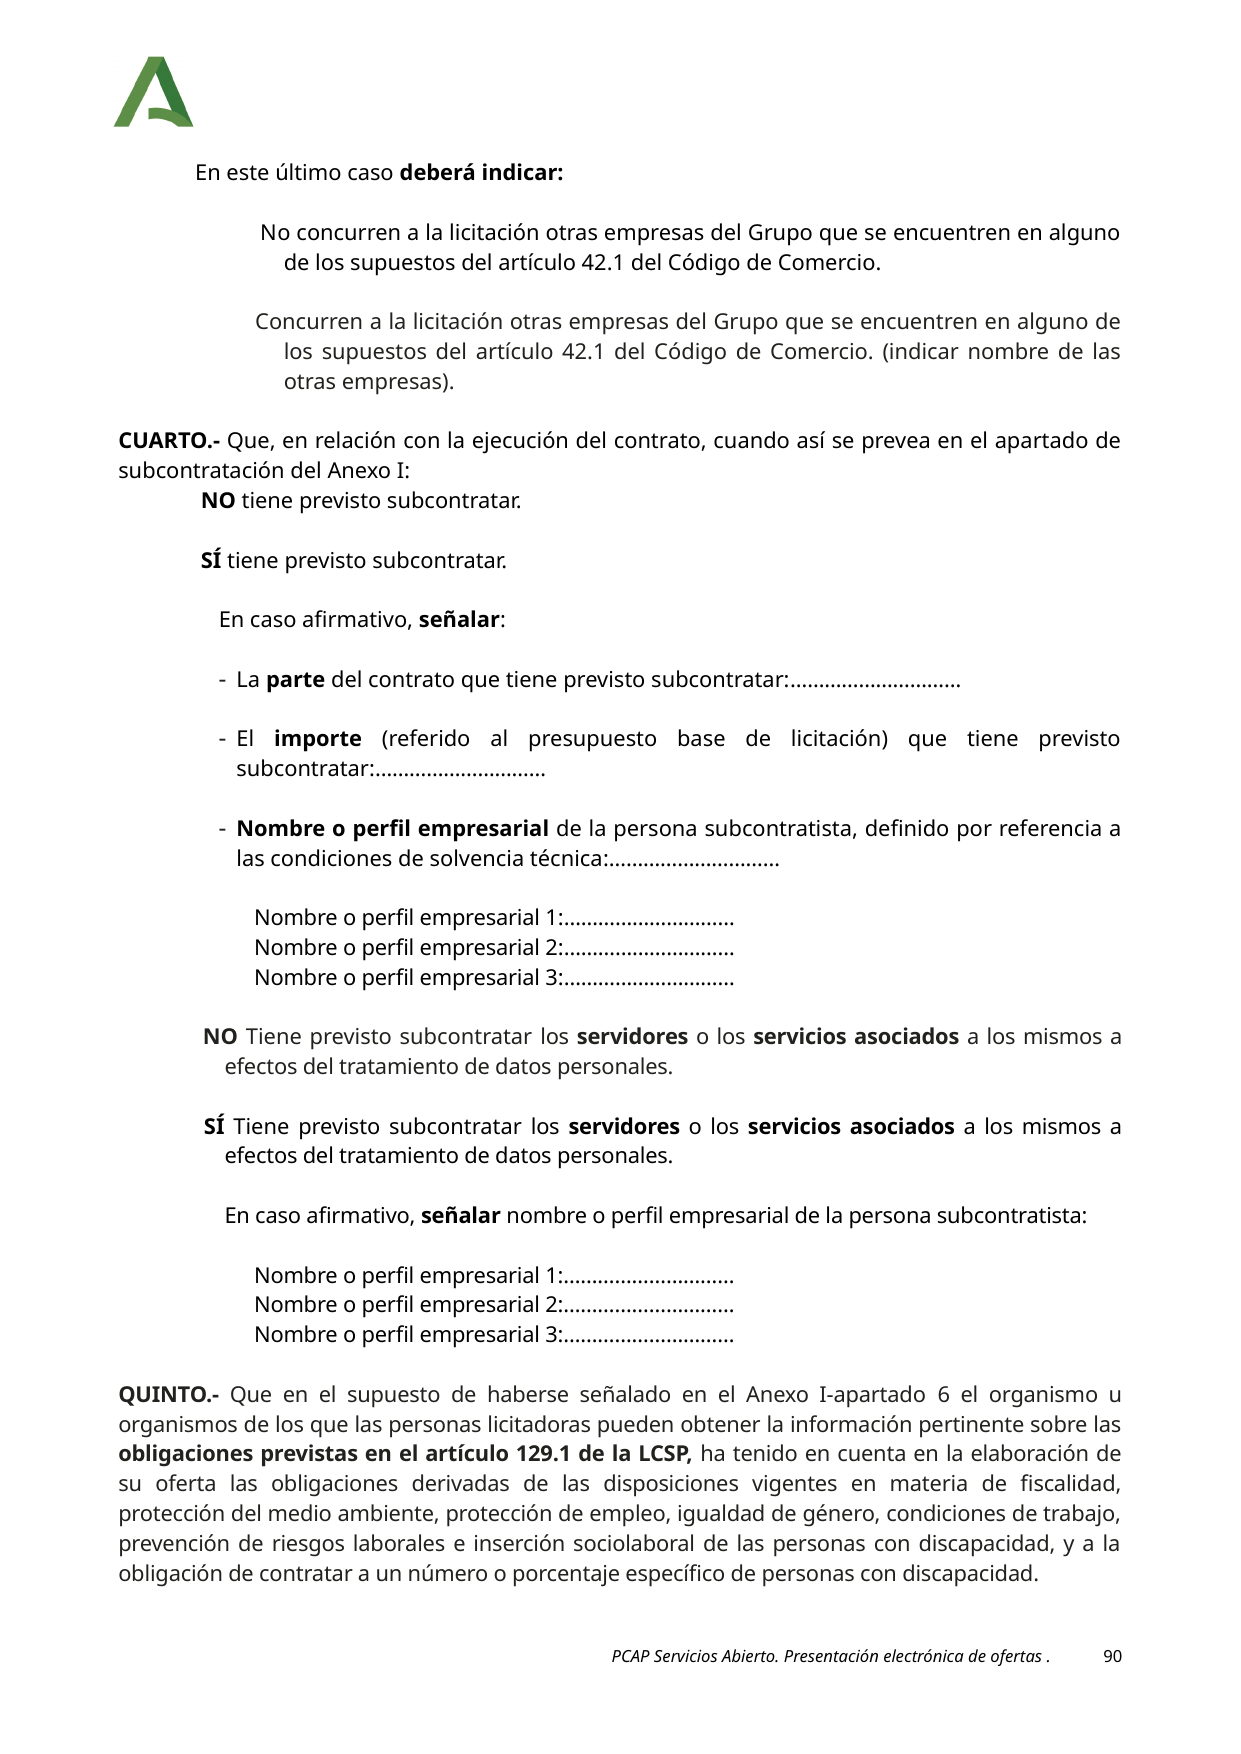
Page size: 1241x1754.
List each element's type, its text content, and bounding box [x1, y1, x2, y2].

text Nombre o perfil empresarial 3:………………………… [236, 962, 1122, 991]
text No concurren a la licitación otras empresas del Grupo que se encuentren en alguno de los supuestos del artículo 42.1 del Código de Comercio. [242, 217, 1122, 276]
text En caso afirmativo, señalar nombre o perfil empresarial de la persona subcontratista: [224, 1200, 1122, 1230]
text Concurren a la licitación otras empresas del Grupo que se encuentren en alguno de los supuestos del artículo 42.1 del Código de Comercio. (indicar nombre de las otras empresas). [242, 306, 1122, 396]
text Nombre o perfil empresarial 2:………………………… [236, 1289, 1122, 1319]
list La parte del contrato que tiene previsto subcontratar:………………………… [218, 664, 1122, 693]
text NO tiene previsto subcontratar. [195, 485, 1122, 515]
text Nombre o perfil empresarial 2:………………………… [236, 932, 1122, 962]
text SÍ Tiene previsto subcontratar los servidores o los servicios asociados a los mismos a efectos del tratamiento de datos personales. [195, 1111, 1122, 1170]
list Nombre o perfil empresarial de la persona subcontratista, definido por referencia a las condiciones de solvencia técnica:………………………… [218, 813, 1122, 872]
text QUINTO.- Que en el supuesto de haberse señalado en el Anexo I-apartado 6 el organismo u organismos de los que las personas licitadoras pueden obtener la información pertinente sobre las obligaciones previstas en el artículo 129.1 de la LCSP, ha tenido en cuenta en la elaboración de su oferta las obligaciones derivadas de las disposiciones vigentes en materia de fiscalidad, protección del medio ambiente, protección de empleo, igualdad de género, condiciones de trabajo, prevención de riesgos laborales e inserción sociolaboral de las personas con discapacidad, y a la obligación de contratar a un número o porcentaje específico de personas con discapacidad. [118, 1379, 1122, 1587]
text En este último caso deberá indicar: [118, 157, 1122, 187]
list El importe (referido al presupuesto base de licitación) que tiene previsto subcontratar:………………………… [218, 723, 1122, 783]
text En caso afirmativo, señalar: [159, 604, 1122, 634]
text CUARTO.- Que, en relación con la ejecución del contrato, cuando así se prevea en el apartado de subcontratación del Anexo I: [118, 425, 1122, 485]
text SÍ tiene previsto subcontratar. [195, 544, 1122, 574]
text NO Tiene previsto subcontratar los servidores o los servicios asociados a los mismos a efectos del tratamiento de datos personales. [195, 1021, 1122, 1081]
text Nombre o perfil empresarial 3:………………………… [236, 1319, 1122, 1349]
text Nombre o perfil empresarial 1:………………………… [236, 902, 1122, 932]
text Nombre o perfil empresarial 1:………………………… [236, 1259, 1122, 1289]
picture [109, 52, 198, 131]
